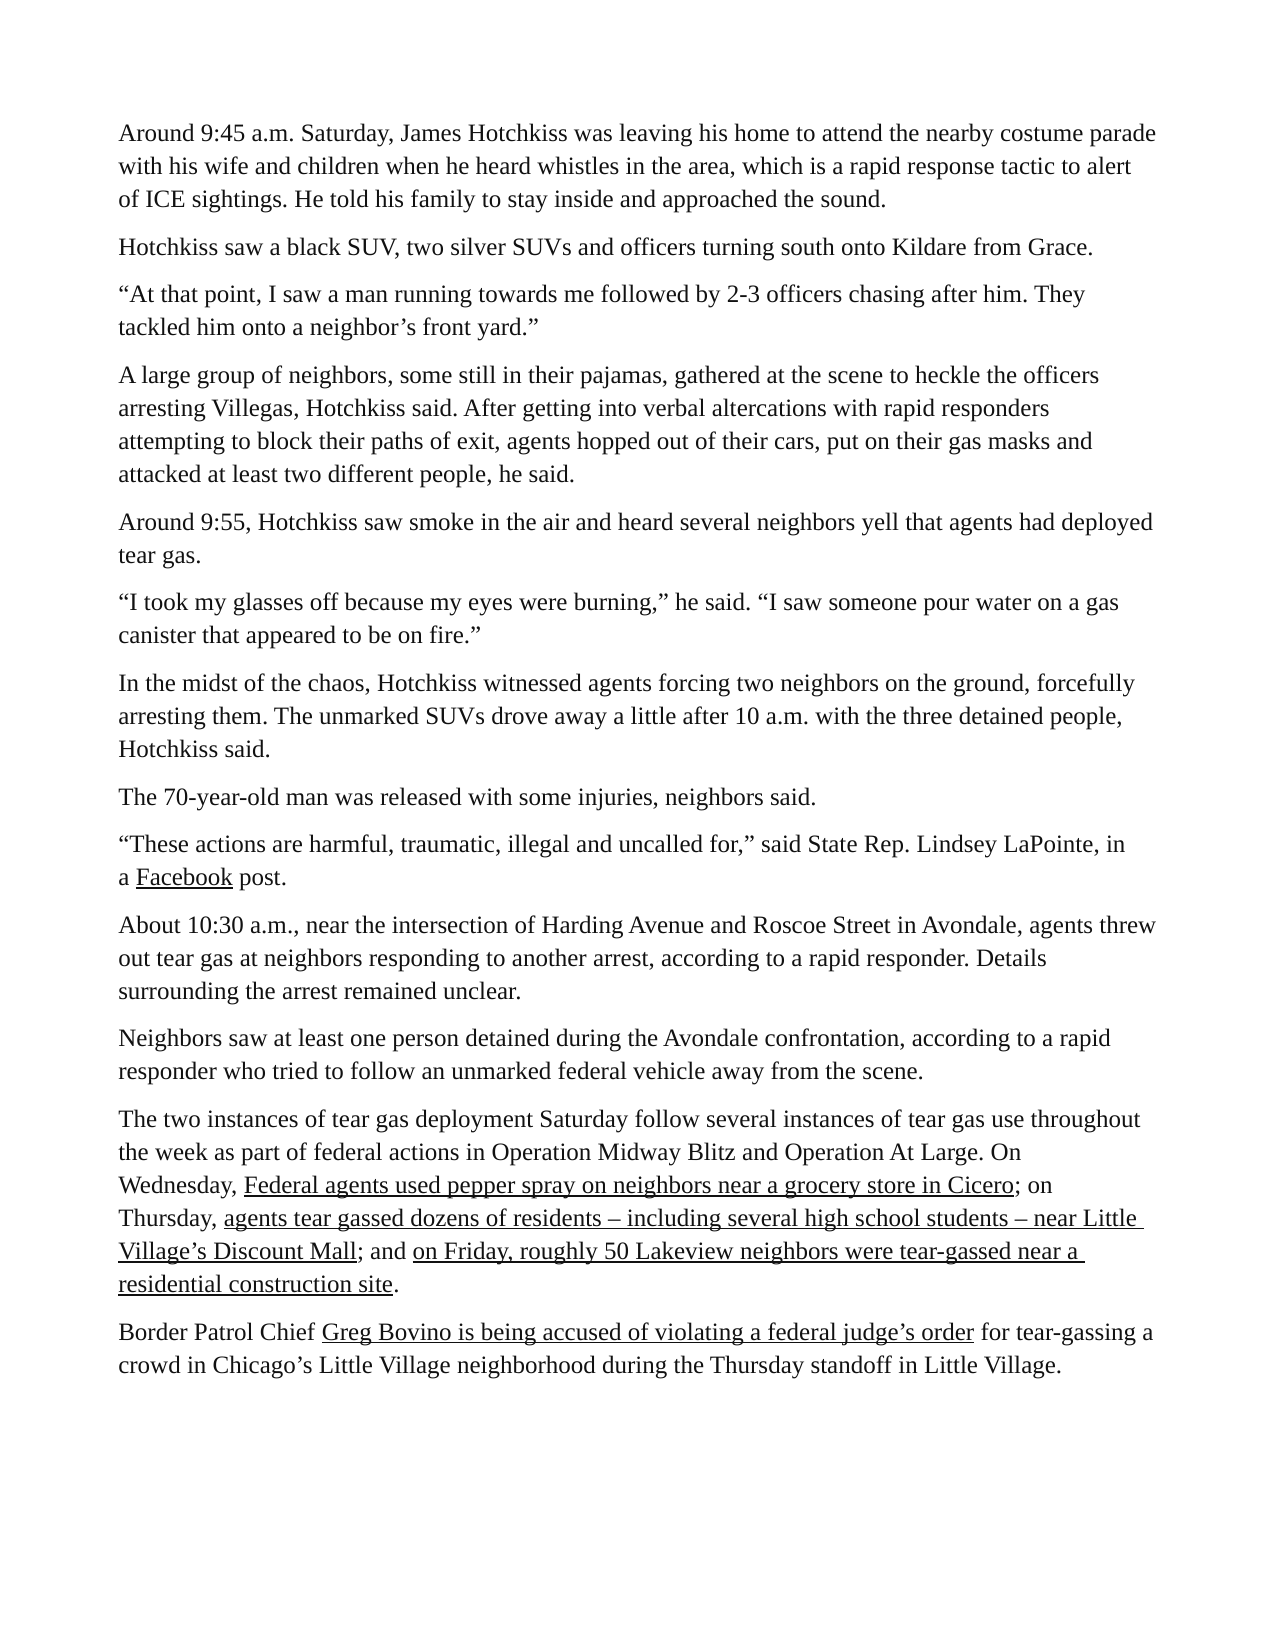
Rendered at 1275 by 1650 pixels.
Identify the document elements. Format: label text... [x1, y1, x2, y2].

text The 70-year-old man was released with some injuries, neighbors said. [118, 782, 1157, 810]
text The two instances of tear gas deployment Saturday follow several instances of tear gas use throughout the week as part of federal actions in Operation Midway Blitz and Operation At Large. On Wednesday, Federal agents used pepper spray on neighbors near a grocery store in Cicero; on Thursday, agents tear gassed dozens of residents – including several high school students – near Little Village’s Discount Mall; and on Friday, roughly 50 Lakeview neighbors were tear-gassed near a residential construction site. [118, 1104, 1157, 1298]
text A large group of neighbors, some still in their pajamas, gathered at the scene to heckle the officers arresting Villegas, Hotchkiss said. After getting into verbal altercations with rapid responders attempting to block their paths of exit, agents hopped out of their cars, put on their gas masks and attacked at least two different people, he said. [118, 360, 1157, 488]
text “At that point, I saw a man running towards me followed by 2-3 officers chasing after him. They tackled him onto a neighbor’s front yard.” [118, 279, 1157, 341]
text “These actions are harmful, traumatic, illegal and uncalled for,” said State Rep. Lindsey LaPointe, in a Facebook post. [118, 829, 1157, 891]
text Around 9:45 a.m. Saturday, James Hotchkiss was leaving his home to attend the nearby costume parade with his wife and children when he heard whistles in the area, which is a rapid response tactic to alert of ICE sightings. He told his family to stay inside and approached the sound. [118, 118, 1157, 213]
text Neighbors saw at least one person detained during the Avondale confrontation, according to a rapid responder who tried to follow an unmarked federal vehicle away from the scene. [118, 1023, 1157, 1085]
text In the midst of the chaos, Hotchkiss witnessed agents forcing two neighbors on the ground, forcefully arresting them. The unmarked SUVs drove away a little after 10 a.m. with the three detained people, Hotchkiss said. [118, 668, 1157, 763]
text Hotchkiss saw a black SUV, two silver SUVs and officers turning south onto Kildare from Grace. [118, 232, 1157, 261]
text Border Patrol Chief Greg Bovino is being accused of violating a federal judge’s order for tear-gassing a crowd in Chicago’s Little Village neighborhood during the Thursday standoff in Little Village. [118, 1317, 1157, 1378]
text “I took my glasses off because my eyes were burning,” he said. “I saw someone pour water on a gas canister that appeared to be on fire.” [118, 587, 1157, 649]
text Around 9:55, Hotchkiss saw smoke in the air and heard several neighbors yell that agents had deployed tear gas. [118, 507, 1157, 568]
text About 10:30 a.m., near the intersection of Harding Avenue and Roscoe Street in Avondale, agents threw out tear gas at neighbors responding to another arrest, according to a rapid responder. Details surrounding the arrest remained unclear. [118, 910, 1157, 1004]
